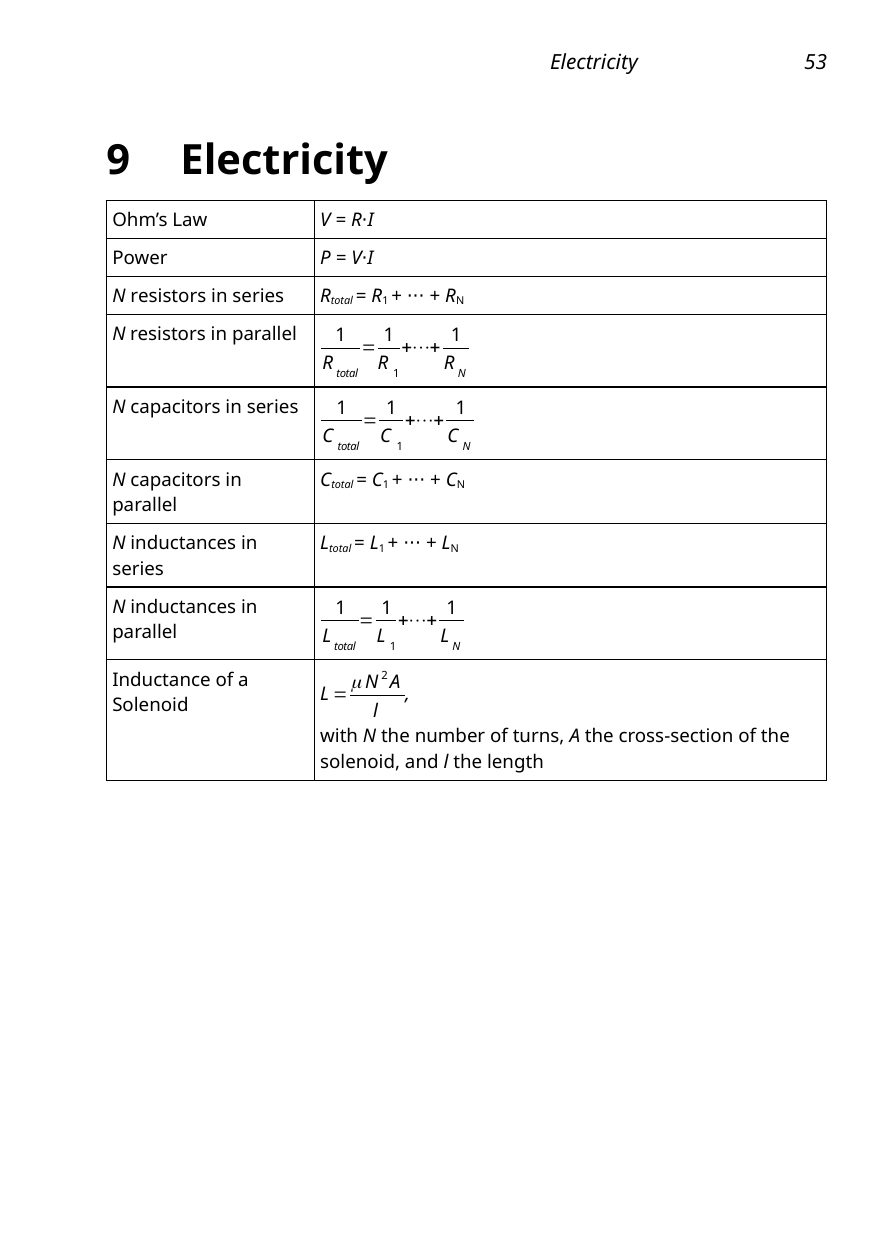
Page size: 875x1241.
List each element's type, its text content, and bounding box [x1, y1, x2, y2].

table_cell , with N the number of turns, A the cross-section of the solenoid, and l the length [315, 660, 826, 779]
table_cell N inductances in parallel [107, 588, 314, 659]
table_cell N resistors in parallel [107, 315, 314, 386]
table_header Ohm’s Law [107, 201, 314, 237]
table_cell Rtotal = R1 + ⋅⋅⋅ + RN [315, 277, 826, 313]
table_cell N resistors in series [107, 277, 314, 313]
table_cell Inductance of a Solenoid [107, 660, 314, 779]
table_cell P = V⋅I [315, 239, 826, 276]
table_header V = R⋅I [315, 201, 826, 237]
table_cell N inductances in series [107, 524, 314, 586]
table_cell Power [107, 239, 314, 276]
table_cell N capacitors in series [107, 388, 314, 459]
table_cell Ctotal = C1 + ⋅⋅⋅ + CN [315, 460, 826, 523]
table_cell Ltotal = L1 + ⋅⋅⋅ + LN [315, 524, 826, 586]
table_cell [315, 388, 826, 459]
table_cell [315, 588, 826, 659]
table_cell N capacitors in parallel [107, 460, 314, 523]
subtitle Electricity [106, 130, 827, 187]
table_cell [315, 315, 826, 386]
